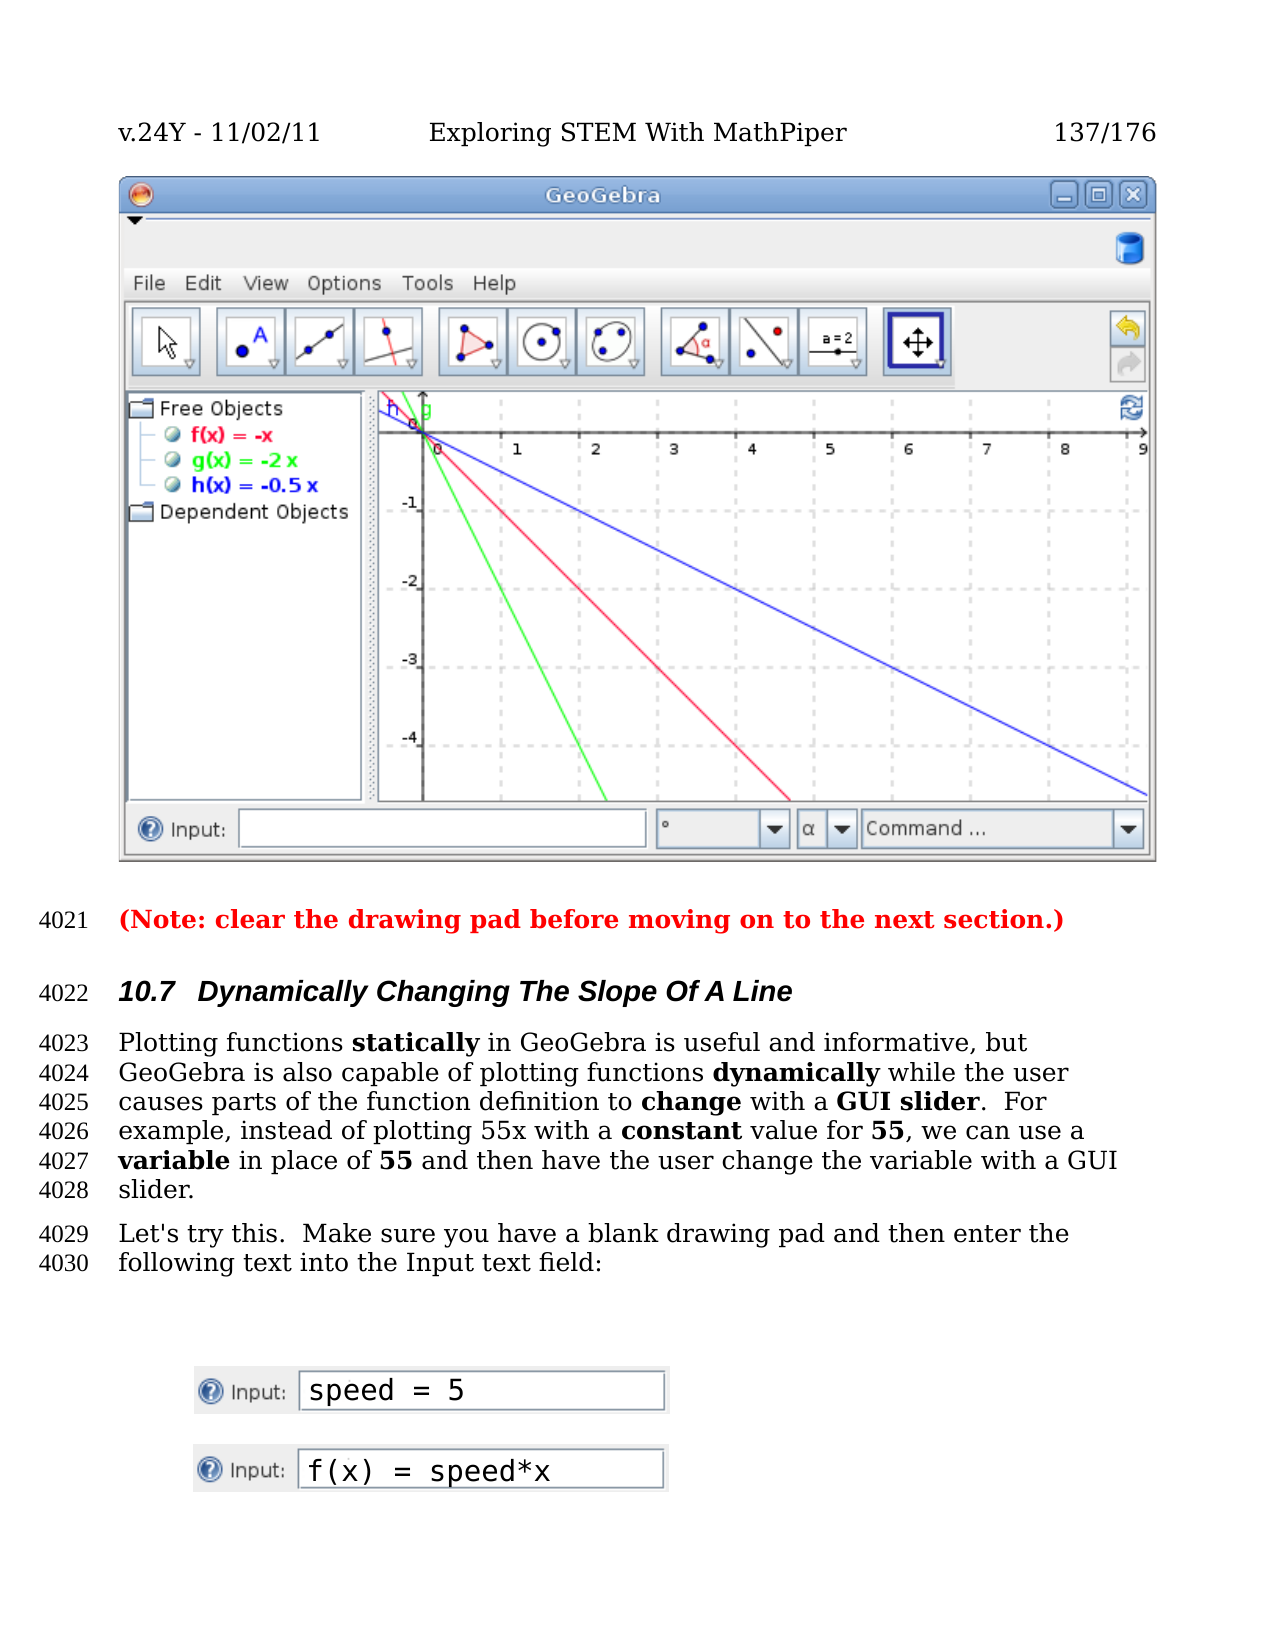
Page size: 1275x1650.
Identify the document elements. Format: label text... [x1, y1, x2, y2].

text Plotting functions statically in GeoGebra is useful and informative, but GeoGebra is also capable of plotting functions dynamically while the user causes parts of the function definition to change with a GUI slider. For example, instead of plotting 55x with a constant value for 55, we can use a variable in place of 55 and then have the user change the variable with a GUI slider. [118, 1028, 1157, 1204]
picture [118, 176, 1157, 862]
text Let's try this. Make sure you have a blank drawing pad and then enter the following text into the Input text field: [118, 1219, 1157, 1278]
subtitle Dynamically Changing The Slope Of A Line [118, 974, 1157, 1007]
text (Note: clear the drawing pad before moving on to the next section.) [118, 905, 1157, 935]
